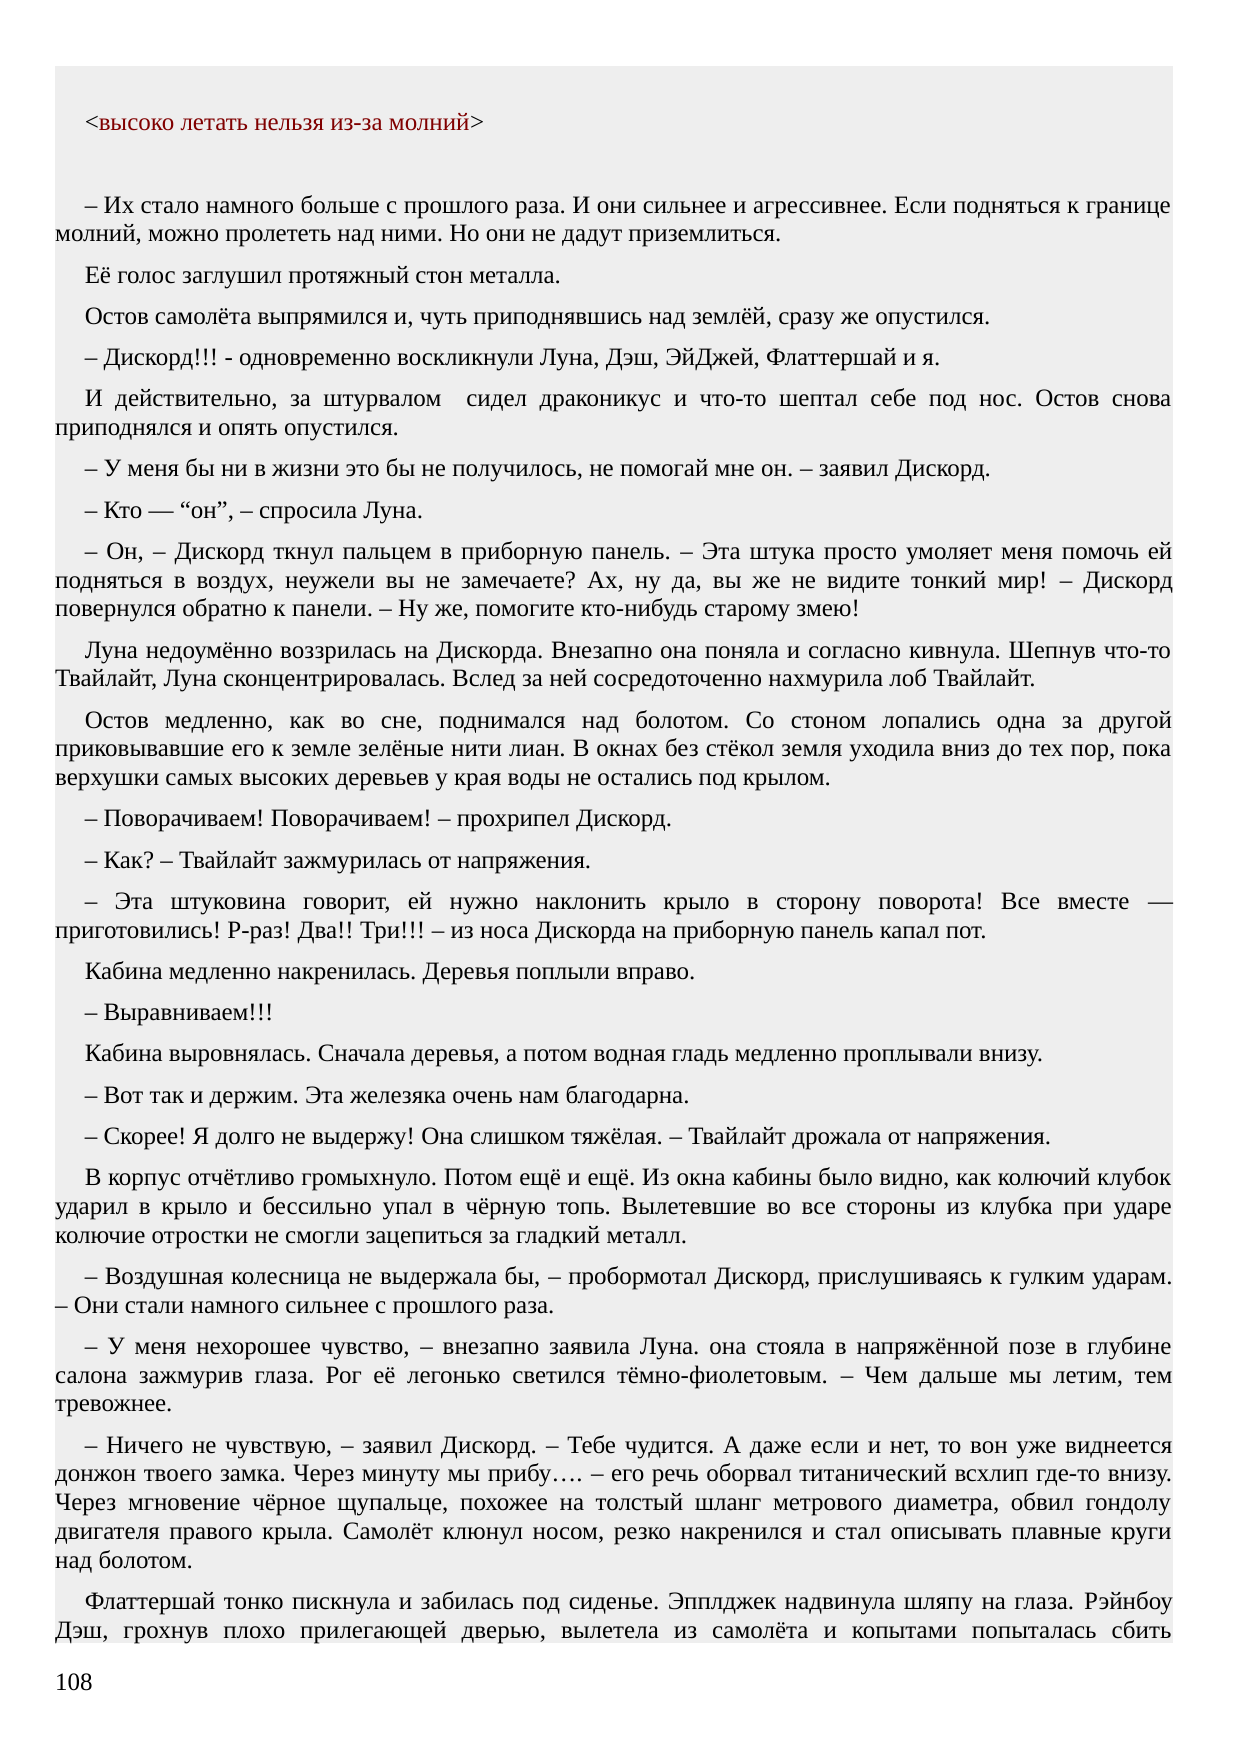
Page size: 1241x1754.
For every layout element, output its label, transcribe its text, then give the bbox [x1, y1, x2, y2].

text В корпус отчётливо громыхнуло. Потом ещё и ещё. Из окна кабины было видно, как колючий клубок ударил в крыло и бессильно упал в чёрную топь. Вылетевшие во все стороны из клубка при ударе колючие отростки не смогли зацепиться за гладкий металл. [55, 1162, 1173, 1248]
text – У меня нехорошее чувство, – внезапно заявила Луна. она стояла в напряжённой позе в глубине салона зажмурив глаза. Рог её легонько светился тёмно-фиолетовым. – Чем дальше мы летим, тем тревожнее. [55, 1331, 1173, 1417]
text Кабина медленно накренилась. Деревья поплыли вправо. [55, 956, 1173, 985]
text <высоко летать нельзя из-за молний> [55, 107, 1173, 136]
text – Как? – Твайлайт зажмурилась от напряжения. [55, 845, 1173, 873]
text – Поворачиваем! Поворачиваем! – прохрипел Дискорд. [55, 803, 1173, 832]
text – Вот так и держим. Эта железяка очень нам благодарна. [55, 1080, 1173, 1108]
text Флаттершай тонко пискнула и забилась под сиденье. Эпплджек надвинула шляпу на глаза. Рэйнбоу Дэш, грохнув плохо прилегающей дверью, вылетела из самолёта и копытами попыталась сбить [55, 1586, 1173, 1643]
text – У меня бы ни в жизни это бы не получилось, не помогай мне он. – заявил Дискорд. [55, 453, 1173, 482]
text – Скорее! Я долго не выдержу! Она слишком тяжёлая. – Твайлайт дрожала от напряжения. [55, 1121, 1173, 1150]
text – Воздушная колесница не выдержала бы, – пробормотал Дискорд, прислушиваясь к гулким ударам. – Они стали намного сильнее с прошлого раза. [55, 1261, 1173, 1318]
text – Он, – Дискорд ткнул пальцем в приборную панель. – Эта штука просто умоляет меня помочь ей подняться в воздух, неужели вы не замечаете? Ах, ну да, вы же не видите тонкий мир! – Дискорд повернулся обратно к панели. – Ну же, помогите кто-нибудь старому змею! [55, 536, 1173, 622]
text – Эта штуковина говорит, ей нужно наклонить крыло в сторону поворота! Все вместе — приготовились! Р-раз! Два!! Три!!! – из носа Дискорда на приборную панель капал пот. [55, 886, 1173, 943]
text Кабина выровнялась. Сначала деревья, а потом водная гладь медленно проплывали внизу. [55, 1038, 1173, 1067]
text – Кто — “он”, – спросила Луна. [55, 495, 1173, 523]
text Луна недоумённо воззрилась на Дискорда. Внезапно она поняла и согласно кивнула. Шепнув что-то Твайлайт, Луна сконцентрировалась. Вслед за ней сосредоточенно нахмурила лоб Твайлайт. [55, 635, 1173, 692]
text – Дискорд!!! - одновременно воскликнули Луна, Дэш, ЭйДжей, Флаттершай и я. [55, 342, 1173, 371]
text И действительно, за штурвалом сидел драконикус и что-то шептал себе под нос. Остов снова приподнялся и опять опустился. [55, 383, 1173, 441]
text – Выравниваем!!! [55, 997, 1173, 1026]
text – Их стало намного больше с прошлого раза. И они сильнее и агрессивнее. Если подняться к границе молний, можно пролететь над ними. Но они не дадут приземлиться. [55, 190, 1173, 247]
text Её голос заглушил протяжный стон металла. [55, 260, 1173, 288]
text Остов самолёта выпрямился и, чуть приподнявшись над землёй, сразу же опустился. [55, 301, 1173, 330]
text – Ничего не чувствую, – заявил Дискорд. – Тебе чудится. А даже если и нет, то вон уже виднеется донжон твоего замка. Через минуту мы прибу…. – его речь оборвал титанический всхлип где-то внизу. Через мгновение чёрное щупальце, похожее на толстый шланг метрового диаметра, обвил гондолу двигателя правого крыла. Самолёт клюнул носом, резко накренился и стал описывать плавные круги над болотом. [55, 1430, 1173, 1573]
text Остов медленно, как во сне, поднимался над болотом. Со стоном лопались одна за другой приковывавшие его к земле зелёные нити лиан. В окнах без стёкол земля уходила вниз до тех пор, пока верхушки самых высоких деревьев у края воды не остались под крылом. [55, 705, 1173, 791]
